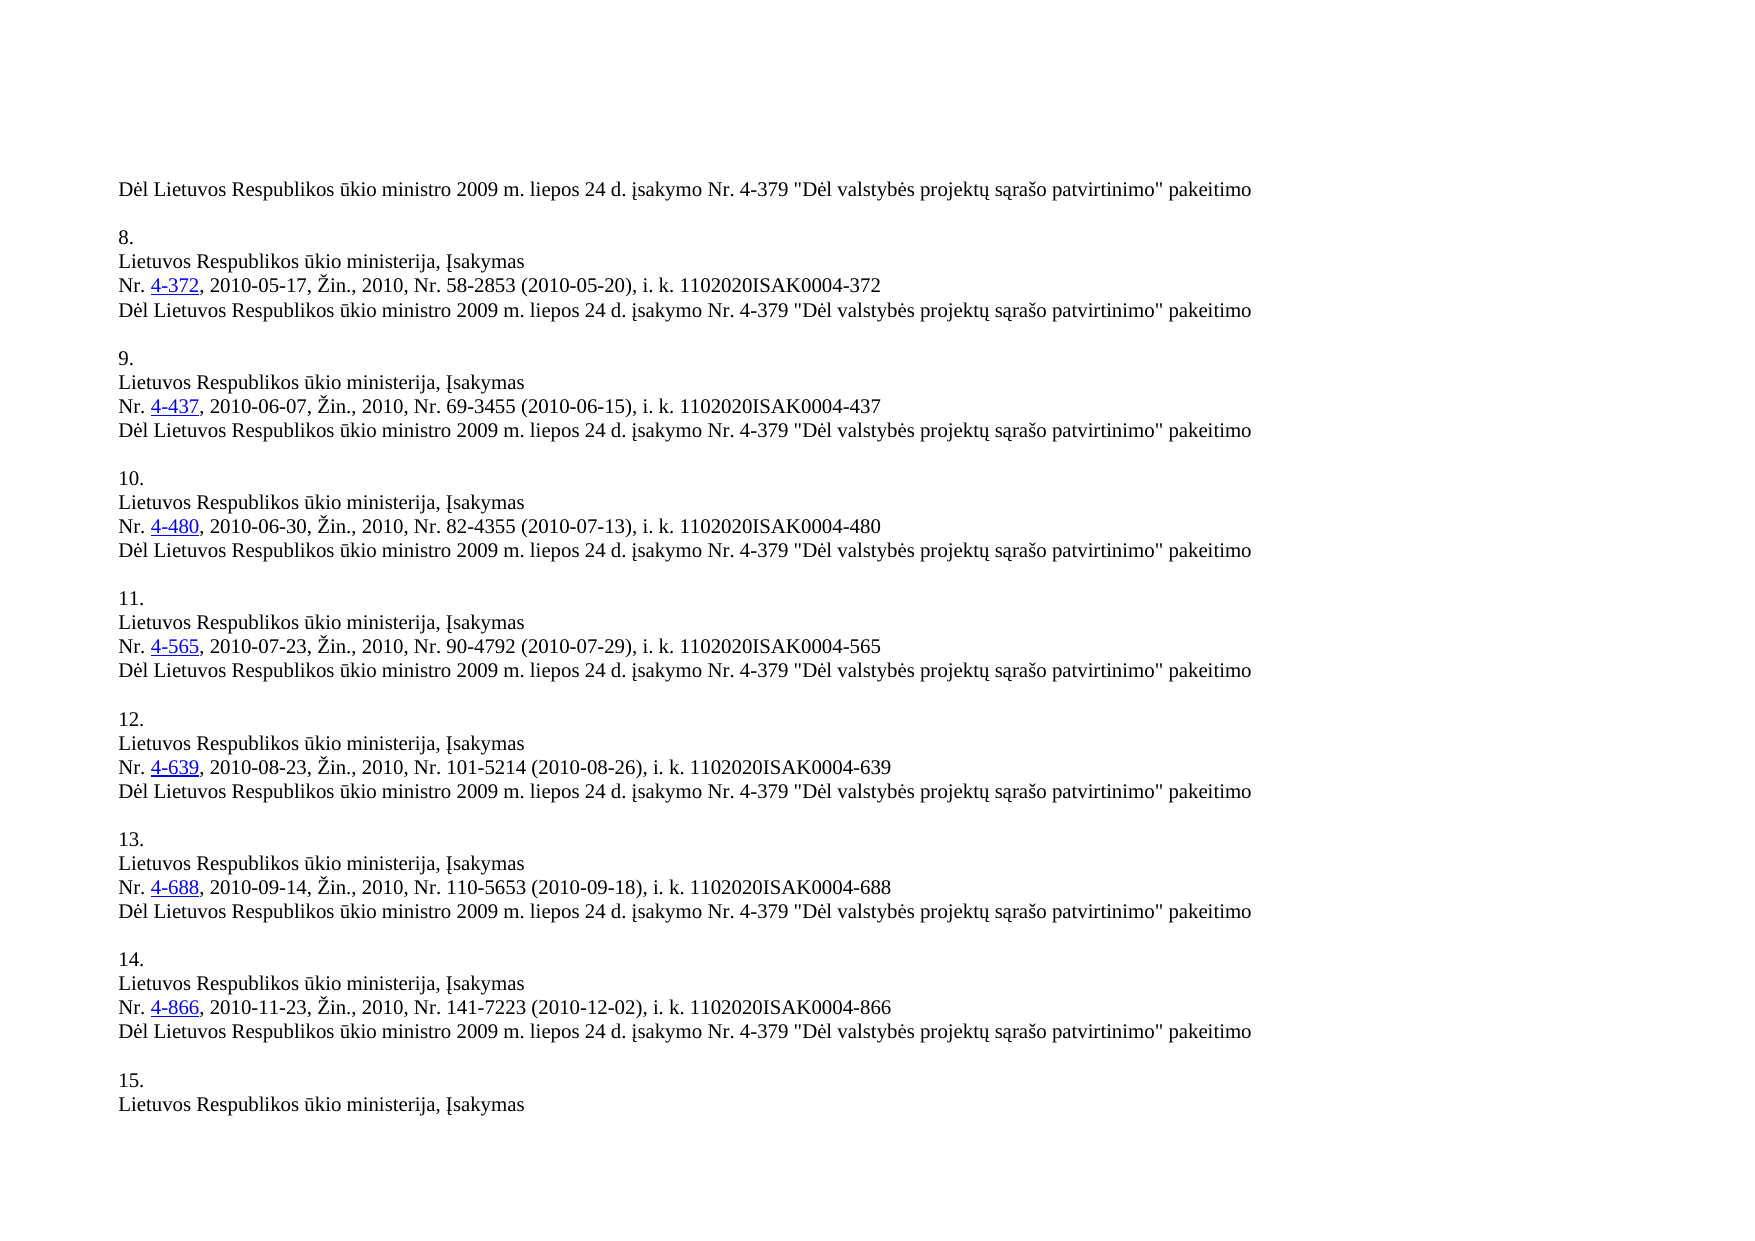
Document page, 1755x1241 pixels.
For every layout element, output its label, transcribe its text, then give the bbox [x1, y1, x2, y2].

text 11. [118, 586, 1636, 610]
text Dėl Lietuvos Respublikos ūkio ministro 2009 m. liepos 24 d. įsakymo Nr. 4-379 "Dėl valstybės projektų sąrašo patvirtinimo" pakeitimo [118, 899, 1636, 923]
text Nr. 4-866, 2010-11-23, Žin., 2010, Nr. 141-7223 (2010-12-02), i. k. 1102020ISAK0004-866 [118, 995, 1636, 1019]
text Nr. 4-565, 2010-07-23, Žin., 2010, Nr. 90-4792 (2010-07-29), i. k. 1102020ISAK0004-565 [118, 634, 1636, 658]
text Dėl Lietuvos Respublikos ūkio ministro 2009 m. liepos 24 d. įsakymo Nr. 4-379 "Dėl valstybės projektų sąrašo patvirtinimo" pakeitimo [118, 418, 1636, 442]
text Nr. 4-372, 2010-05-17, Žin., 2010, Nr. 58-2853 (2010-05-20), i. k. 1102020ISAK0004-372 [118, 273, 1636, 297]
text Lietuvos Respublikos ūkio ministerija, Įsakymas [118, 1092, 1636, 1116]
text Dėl Lietuvos Respublikos ūkio ministro 2009 m. liepos 24 d. įsakymo Nr. 4-379 "Dėl valstybės projektų sąrašo patvirtinimo" pakeitimo [118, 779, 1636, 803]
text Nr. 4-480, 2010-06-30, Žin., 2010, Nr. 82-4355 (2010-07-13), i. k. 1102020ISAK0004-480 [118, 514, 1636, 538]
text Dėl Lietuvos Respublikos ūkio ministro 2009 m. liepos 24 d. įsakymo Nr. 4-379 "Dėl valstybės projektų sąrašo patvirtinimo" pakeitimo [118, 1019, 1636, 1043]
text Lietuvos Respublikos ūkio ministerija, Įsakymas [118, 490, 1636, 514]
text Lietuvos Respublikos ūkio ministerija, Įsakymas [118, 610, 1636, 634]
text Lietuvos Respublikos ūkio ministerija, Įsakymas [118, 249, 1636, 273]
text Lietuvos Respublikos ūkio ministerija, Įsakymas [118, 370, 1636, 394]
text Nr. 4-688, 2010-09-14, Žin., 2010, Nr. 110-5653 (2010-09-18), i. k. 1102020ISAK0004-688 [118, 875, 1636, 899]
text 9. [118, 346, 1636, 370]
text Lietuvos Respublikos ūkio ministerija, Įsakymas [118, 971, 1636, 995]
text 10. [118, 466, 1636, 490]
text Lietuvos Respublikos ūkio ministerija, Įsakymas [118, 731, 1636, 755]
text 13. [118, 827, 1636, 851]
text Lietuvos Respublikos ūkio ministerija, Įsakymas [118, 851, 1636, 875]
text 15. [118, 1067, 1636, 1092]
text Dėl Lietuvos Respublikos ūkio ministro 2009 m. liepos 24 d. įsakymo Nr. 4-379 "Dėl valstybės projektų sąrašo patvirtinimo" pakeitimo [118, 658, 1636, 682]
text 14. [118, 947, 1636, 971]
text 8. [118, 225, 1636, 249]
text Dėl Lietuvos Respublikos ūkio ministro 2009 m. liepos 24 d. įsakymo Nr. 4-379 "Dėl valstybės projektų sąrašo patvirtinimo" pakeitimo [118, 297, 1636, 322]
text Dėl Lietuvos Respublikos ūkio ministro 2009 m. liepos 24 d. įsakymo Nr. 4-379 "Dėl valstybės projektų sąrašo patvirtinimo" pakeitimo [118, 177, 1636, 201]
text Nr. 4-437, 2010-06-07, Žin., 2010, Nr. 69-3455 (2010-06-15), i. k. 1102020ISAK0004-437 [118, 394, 1636, 418]
text 12. [118, 707, 1636, 731]
text Dėl Lietuvos Respublikos ūkio ministro 2009 m. liepos 24 d. įsakymo Nr. 4-379 "Dėl valstybės projektų sąrašo patvirtinimo" pakeitimo [118, 538, 1636, 562]
text Nr. 4-639, 2010-08-23, Žin., 2010, Nr. 101-5214 (2010-08-26), i. k. 1102020ISAK0004-639 [118, 755, 1636, 779]
